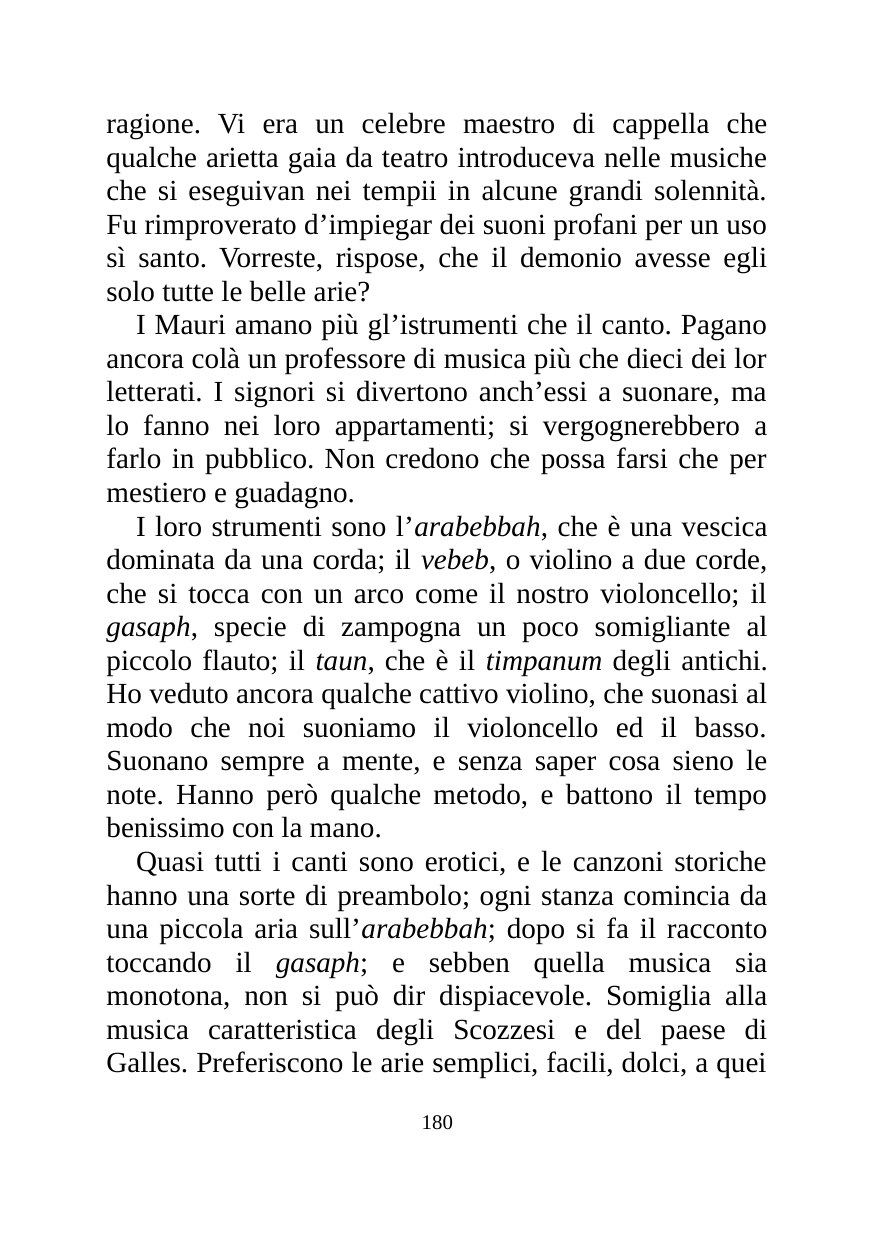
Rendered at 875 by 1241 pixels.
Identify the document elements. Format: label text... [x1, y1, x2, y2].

text I Mauri amano più gl’istrumenti che il canto. Pagano ancora colà un professore di musica più che dieci dei lor letterati. I signori si divertono anch’essi a suonare, ma lo fanno nei loro appartamenti; si vergognerebbero a farlo in pubblico. Non credono che possa farsi che per mestiero e guadagno. [106, 307, 768, 509]
text I loro strumenti sono l’arabebbah, che è una vescica dominata da una corda; il vebeb, o violino a due corde, che si tocca con un arco come il nostro violoncello; il gasaph, specie di zampogna un poco somigliante al piccolo flauto; il taun, che è il timpanum degli antichi. Ho veduto ancora qualche cattivo violino, che suonasi al modo che noi suoniamo il violoncello ed il basso. Suonano sempre a mente, e senza saper cosa sieno le note. Hanno però qualche metodo, e battono il tempo benissimo con la mano. [106, 509, 768, 844]
text ragione. Vi era un celebre maestro di cappella che qualche arietta gaia da teatro introduceva nelle musiche che si eseguivan nei tempii in alcune grandi solennità. Fu rimproverato d’impiegar dei suoni profani per un uso sì santo. Vorreste, rispose, che il demonio avesse egli solo tutte le belle arie? [106, 106, 768, 307]
text Quasi tutti i canti sono erotici, e le canzoni storiche hanno una sorte di preambolo; ogni stanza comincia da una piccola aria sull’arabebbah; dopo si fa il racconto toccando il gasaph; e sebben quella musica sia monotona, non si può dir dispiacevole. Somiglia alla musica caratteristica degli Scozzesi e del paese di Galles. Preferiscono le arie semplici, facili, dolci, a quei [106, 844, 768, 1079]
